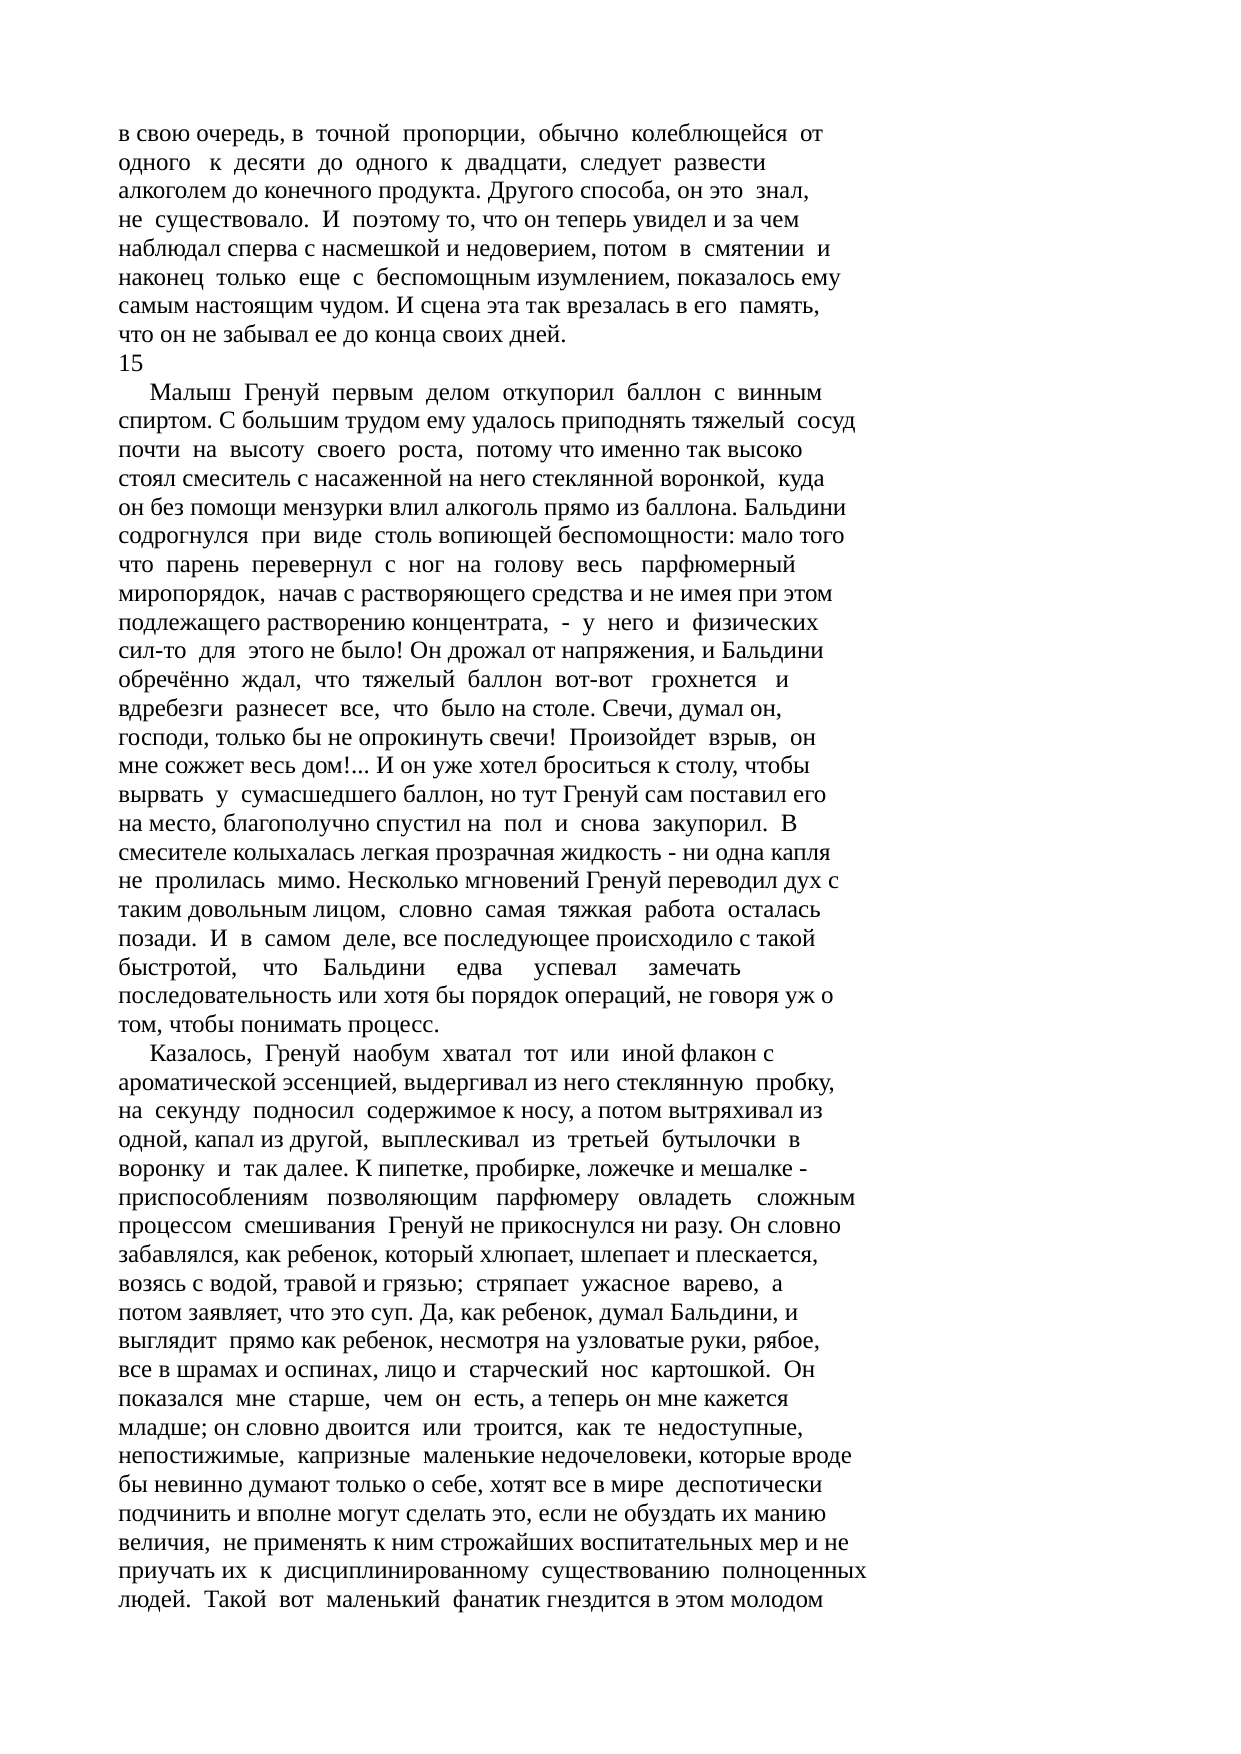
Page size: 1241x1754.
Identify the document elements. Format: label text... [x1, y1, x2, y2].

text что он не забывал ее до конца своих дней. [118, 319, 1122, 348]
text миропорядок, начав с растворяющего средства и не имея при этом [118, 578, 1122, 607]
text Малыш Гренуй первым делом откупорил баллон с винным [118, 377, 1122, 406]
text мне сожжет весь дом!... И он уже хотел броситься к столу, чтобы [118, 751, 1122, 779]
text он без помощи мензурки влил алкоголь прямо из баллона. Бальдини [118, 492, 1122, 521]
text непостижимые, капризные маленькие недочеловеки, которые вроде [118, 1441, 1122, 1469]
text не существовало. И поэтому то, что он теперь увидел и за чем [118, 204, 1122, 233]
text наконец только еще с беспомощным изумлением, показалось ему [118, 262, 1122, 291]
text подлежащего растворению концентрата, - у него и физических [118, 607, 1122, 636]
text наблюдал сперва с насмешкой и недоверием, потом в смятении и [118, 233, 1122, 262]
text смесителе колыхалась легкая прозрачная жидкость - ни одна капля [118, 837, 1122, 866]
text бы невинно думают только о себе, хотят все в мире деспотически [118, 1469, 1122, 1498]
text людей. Такой вот маленький фанатик гнездится в этом молодом [118, 1584, 1122, 1613]
text таким довольным лицом, словно самая тяжкая работа осталась [118, 894, 1122, 923]
text позади. И в самом деле, все последующее происходило с такой [118, 923, 1122, 952]
text выглядит прямо как ребенок, несмотря на узловатые руки, рябое, [118, 1326, 1122, 1354]
text не пролилась мимо. Несколько мгновений Гренуй переводил дух с [118, 866, 1122, 894]
text на секунду подносил содержимое к носу, а потом вытряхивал из [118, 1096, 1122, 1124]
text сил-то для этого не было! Он дрожал от напряжения, и Бальдини [118, 636, 1122, 664]
text приучать их к дисциплинированному существованию полноценных [118, 1556, 1122, 1584]
text быстротой, что Бальдини едва успевал замечать [118, 952, 1122, 981]
text ароматической эссенцией, выдергивал из него стеклянную пробку, [118, 1067, 1122, 1096]
text почти на высоту своего роста, потому что именно так высоко [118, 434, 1122, 463]
text воронку и так далее. К пипетке, пробирке, ложечке и мешалке - [118, 1153, 1122, 1182]
text в свою очередь, в точной пропорции, обычно колеблющейся от [118, 118, 1122, 147]
text что парень перевернул с ног на голову весь парфюмерный [118, 549, 1122, 578]
text одного к десяти до одного к двадцати, следует развести [118, 147, 1122, 176]
text забавлялся, как ребенок, который хлюпает, шлепает и плескается, [118, 1239, 1122, 1268]
text спиртом. С большим трудом ему удалось приподнять тяжелый сосуд [118, 406, 1122, 434]
text обречённо ждал, что тяжелый баллон вот-вот грохнется и [118, 664, 1122, 693]
text господи, только бы не опрокинуть свечи! Произойдет взрыв, он [118, 722, 1122, 751]
text последовательность или хотя бы порядок операций, не говоря уж о [118, 981, 1122, 1009]
text на место, благополучно спустил на пол и снова закупорил. В [118, 808, 1122, 837]
text младше; он словно двоится или троится, как те недоступные, [118, 1412, 1122, 1441]
text вырвать у сумасшедшего баллон, но тут Гренуй сам поставил его [118, 779, 1122, 808]
text все в шрамах и оспинах, лицо и старческий нос картошкой. Он [118, 1354, 1122, 1383]
text алкоголем до конечного продукта. Другого способа, он это знал, [118, 176, 1122, 204]
text потом заявляет, что это суп. Да, как ребенок, думал Бальдини, и [118, 1297, 1122, 1326]
text возясь с водой, травой и грязью; стряпает ужасное варево, а [118, 1268, 1122, 1297]
text приспособлениям позволяющим парфюмеру овладеть сложным [118, 1182, 1122, 1211]
text стоял смеситель с насаженной на него стеклянной воронкой, куда [118, 463, 1122, 492]
text вдребезги разнесет все, что было на столе. Свечи, думал он, [118, 693, 1122, 722]
text том, чтобы понимать процесс. [118, 1009, 1122, 1038]
text величия, не применять к ним строжайших воспитательных мер и не [118, 1527, 1122, 1556]
text содрогнулся при виде столь вопиющей беспомощности: мало того [118, 521, 1122, 549]
text подчинить и вполне могут сделать это, если не обуздать их манию [118, 1498, 1122, 1527]
text Казалось, Гренуй наобум хватал тот или иной флакон с [118, 1038, 1122, 1067]
text 15 [118, 348, 1122, 377]
text показался мне старше, чем он есть, а теперь он мне кажется [118, 1383, 1122, 1412]
text самым настоящим чудом. И сцена эта так врезалась в его память, [118, 291, 1122, 319]
text одной, капал из другой, выплескивал из третьей бутылочки в [118, 1124, 1122, 1153]
text процессом смешивания Гренуй не прикоснулся ни разу. Он словно [118, 1211, 1122, 1239]
